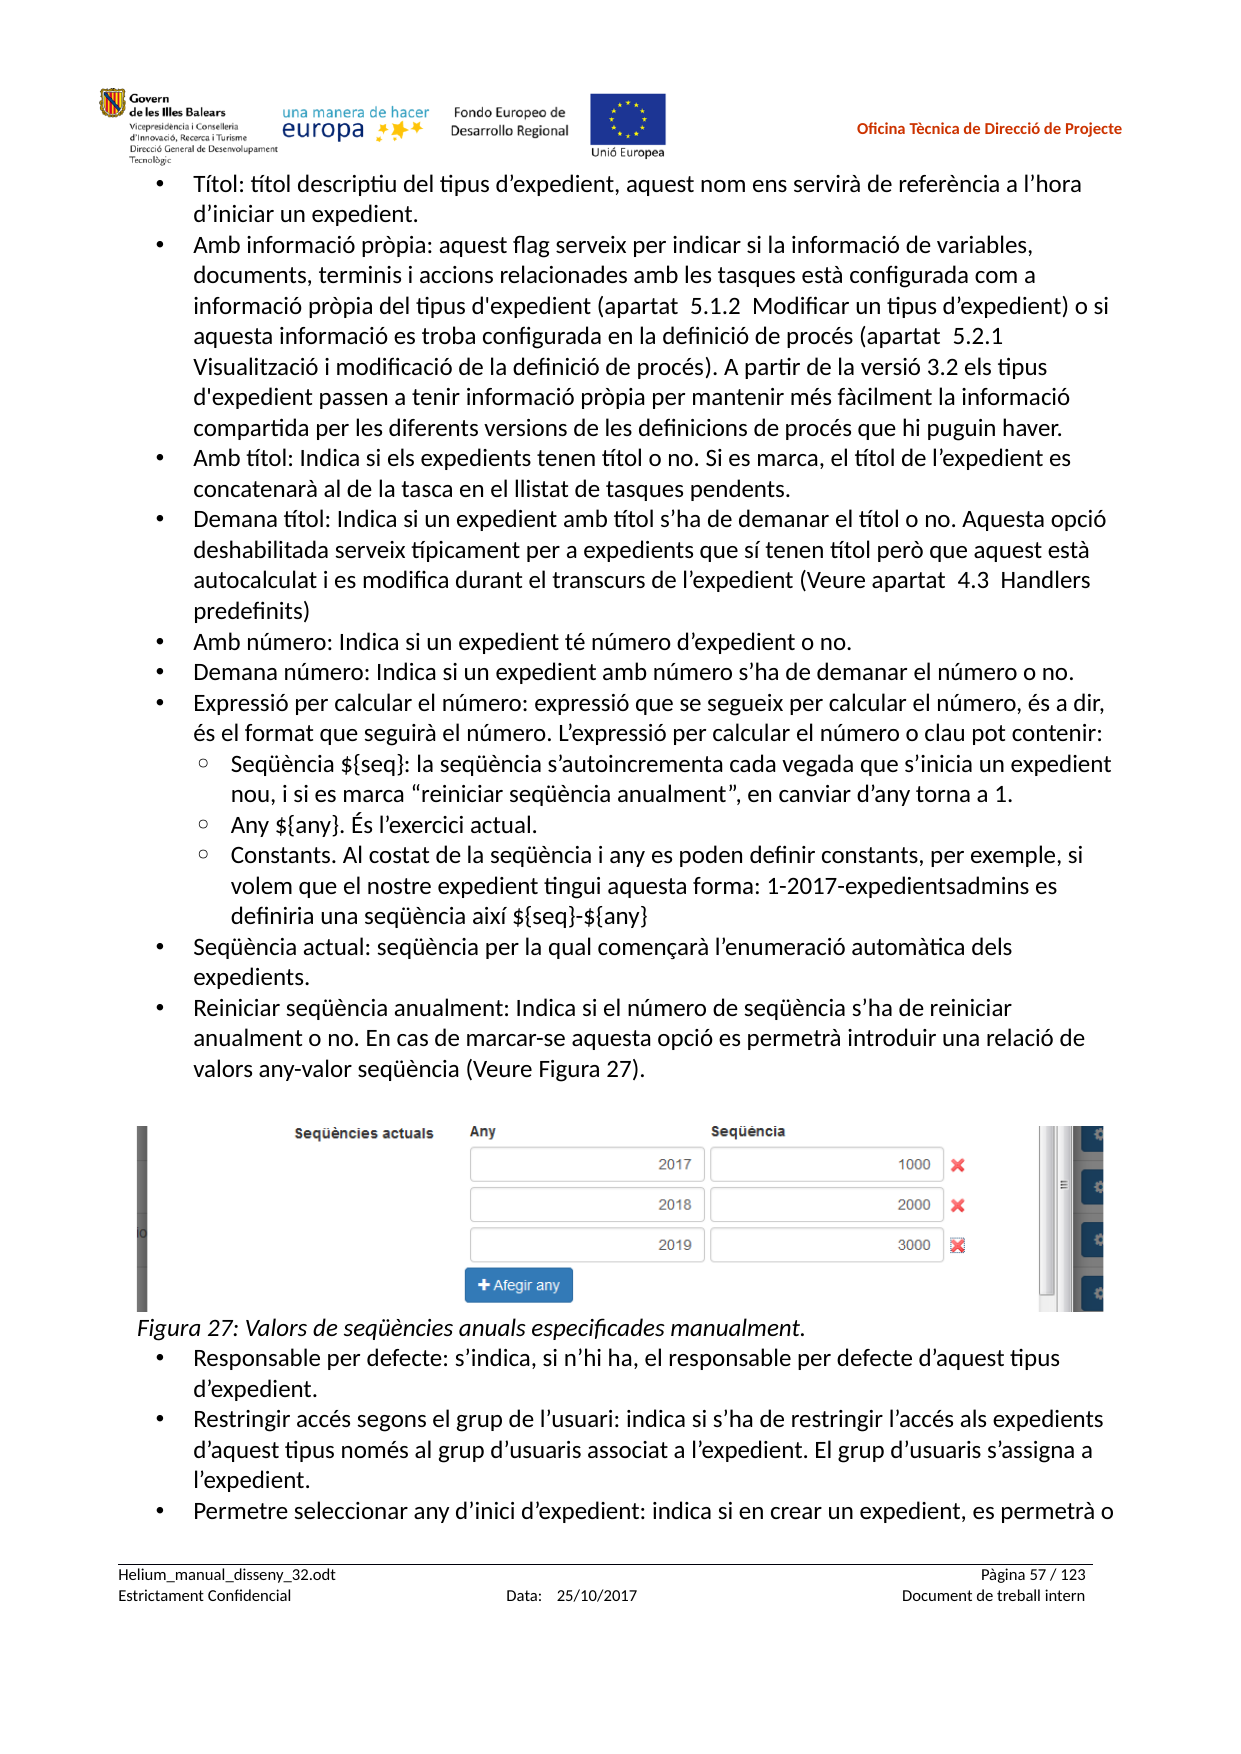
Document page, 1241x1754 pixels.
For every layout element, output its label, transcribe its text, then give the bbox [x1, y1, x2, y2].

list Seqüència ${seq}: la seqüència s’autoincrementa cada vegada que s’inicia un expedient nou, i si es marca “reiniciar seqüència anualment”, en canviar d’any torna a 1. [193, 748, 1122, 809]
list Seqüència actual: seqüència per la qual començarà l’enumeració automàtica dels expedients. [156, 931, 1122, 992]
list Amb informació pròpia: aquest flag serveix per indicar si la informació de variables, documents, terminis i accions relacionades amb les tasques està configurada com a informació pròpia del tipus d'expedient (apartat 5.1.2 Modificar un tipus d’expedient) o si aquesta informació es troba configurada en la definició de procés (apartat 5.2.1 Visualització i modificació de la definició de procés). A partir de la versió 3.2 els tipus d'expedient passen a tenir informació pròpia per mantenir més fàcilment la informació compartida per les diferents versions de les definicions de procés que hi puguin haver. [156, 229, 1122, 443]
list Permetre seleccionar any d’inici d’expedient: indica si en crear un expedient, es permetrà o [156, 1495, 1122, 1525]
picture [136, 1126, 1104, 1312]
list Amb títol: Indica si els expedients tenen títol o no. Si es marca, el títol de l’expedient es concatenarà al de la tasca en el llistat de tasques pendents. [156, 443, 1122, 504]
list Demana número: Indica si un expedient amb número s’ha de demanar el número o no. [156, 656, 1122, 687]
list Demana títol: Indica si un expedient amb títol s’ha de demanar el títol o no. Aquesta opció deshabilitada serveix típicament per a expedients que sí tenen títol però que aquest està autocalculat i es modifica durant el transcurs de l’expedient (Veure apartat 4.3 Handlers predefinits) [156, 504, 1122, 626]
list Restringir accés segons el grup de l’usuari: indica si s’ha de restringir l’accés als expedients d’aquest tipus només al grup d’usuaris associat a l’expedient. El grup d’usuaris s’assigna a l’expedient. [156, 1403, 1122, 1495]
list Reiniciar seqüència anualment: Indica si el número de seqüència s’ha de reiniciar anualment o no. En cas de marcar-se aquesta opció es permetrà introduir una relació de valors any-valor seqüència (Veure Figura 27). [156, 992, 1122, 1083]
list Constants. Al costat de la seqüència i any es poden definir constants, per exemple, si volem que el nostre expedient tingui aquesta forma: 1-2017-expedientsadmins es definiria una seqüència així ${seq}-${any} [193, 839, 1122, 931]
list Expressió per calcular el número: expressió que se segueix per calcular el número, és a dir, és el format que seguirà el número. L’expressió per calcular el número o clau pot contenir: [156, 687, 1122, 748]
list Títol: títol descriptiu del tipus d’expedient, aquest nom ens servirà de referència a l’hora d’iniciar un expedient. [156, 168, 1122, 229]
list Amb número: Indica si un expedient té número d’expedient o no. [156, 626, 1122, 656]
list Figura 27: Valors de seqüències anuals especificades manualment. [137, 1312, 1103, 1342]
list Any ${any}. És l’exercici actual. [193, 809, 1122, 839]
list Responsable per defecte: s’indica, si n’hi ha, el responsable per defecte d’aquest tipus d’expedient. [137, 1114, 1122, 1403]
picture [99, 87, 668, 166]
